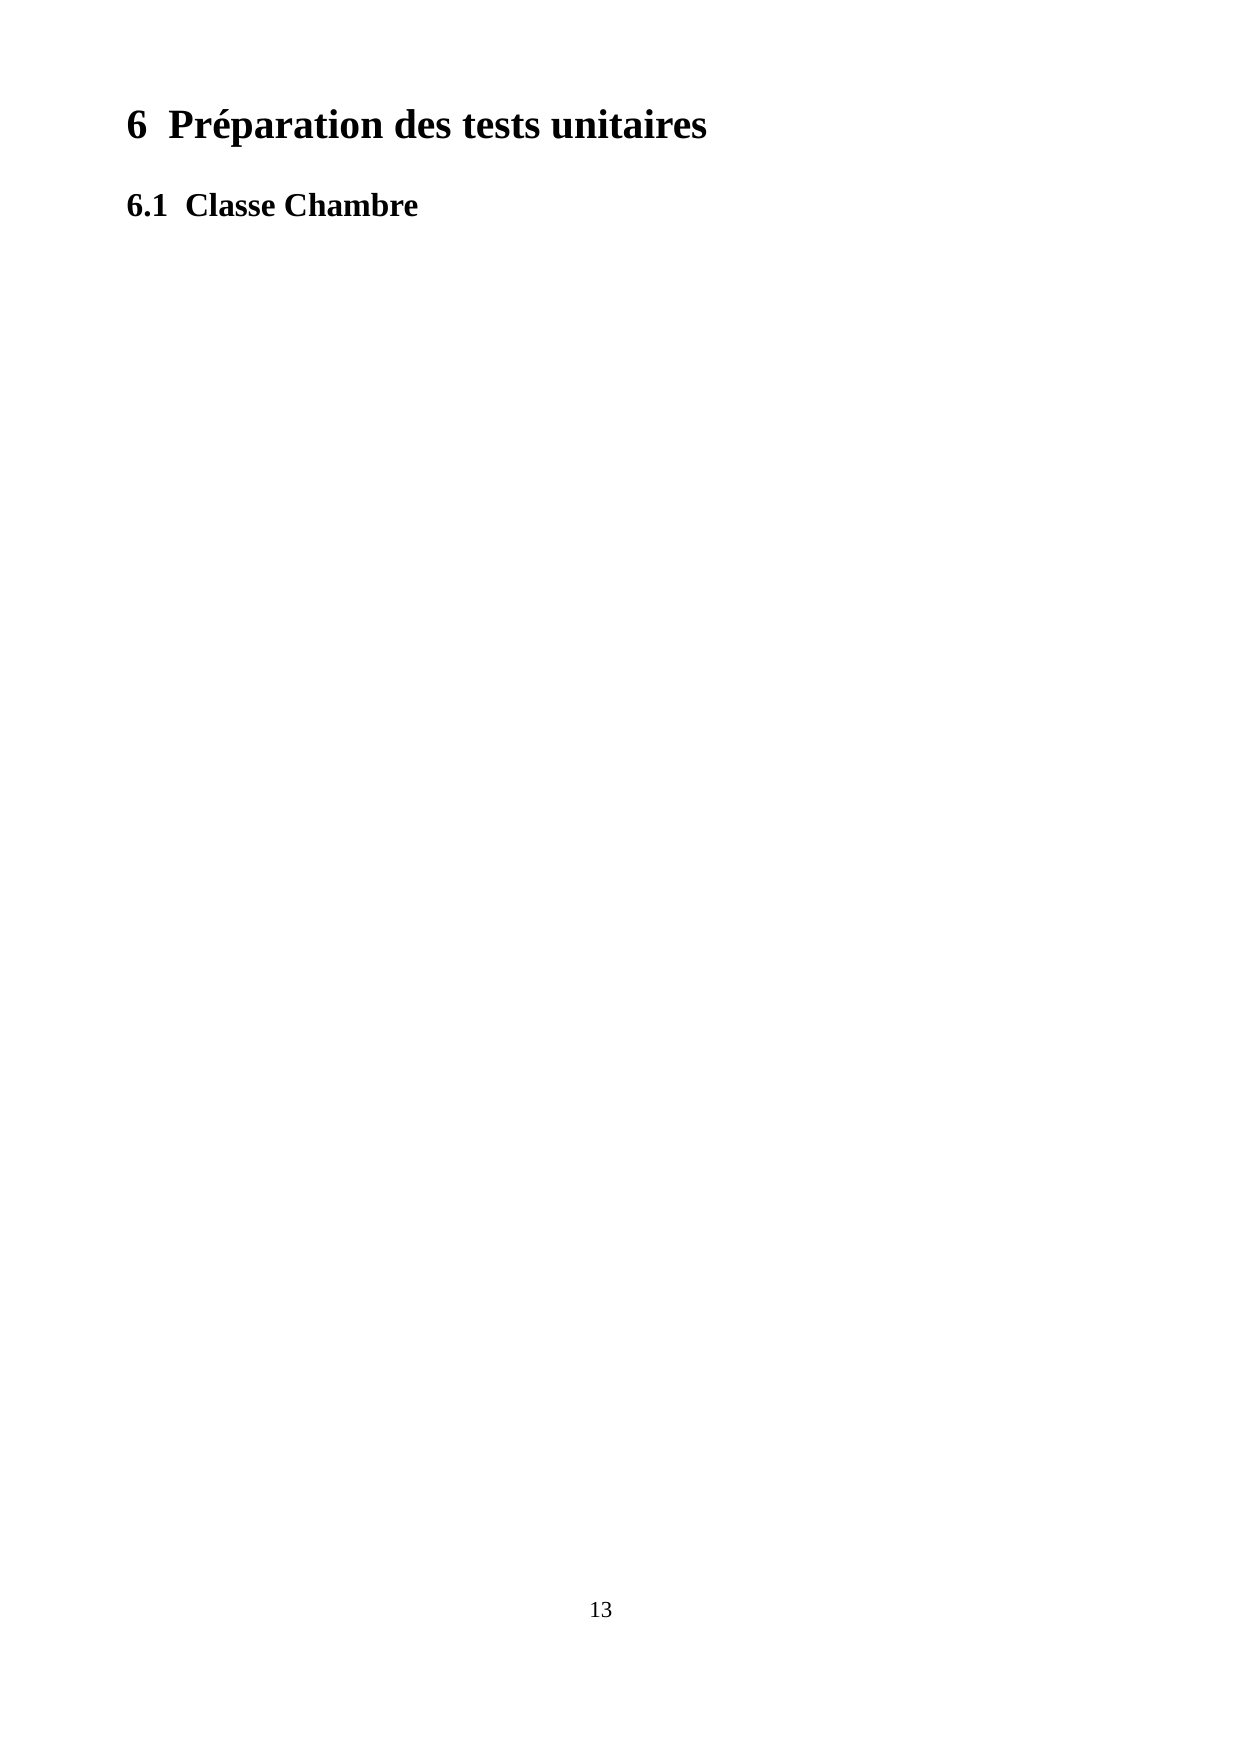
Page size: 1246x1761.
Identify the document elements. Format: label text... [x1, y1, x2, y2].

subtitle 6.1 Classe Chambre [126, 185, 1075, 224]
subtitle 6 Préparation des tests unitaires [126, 100, 1075, 148]
